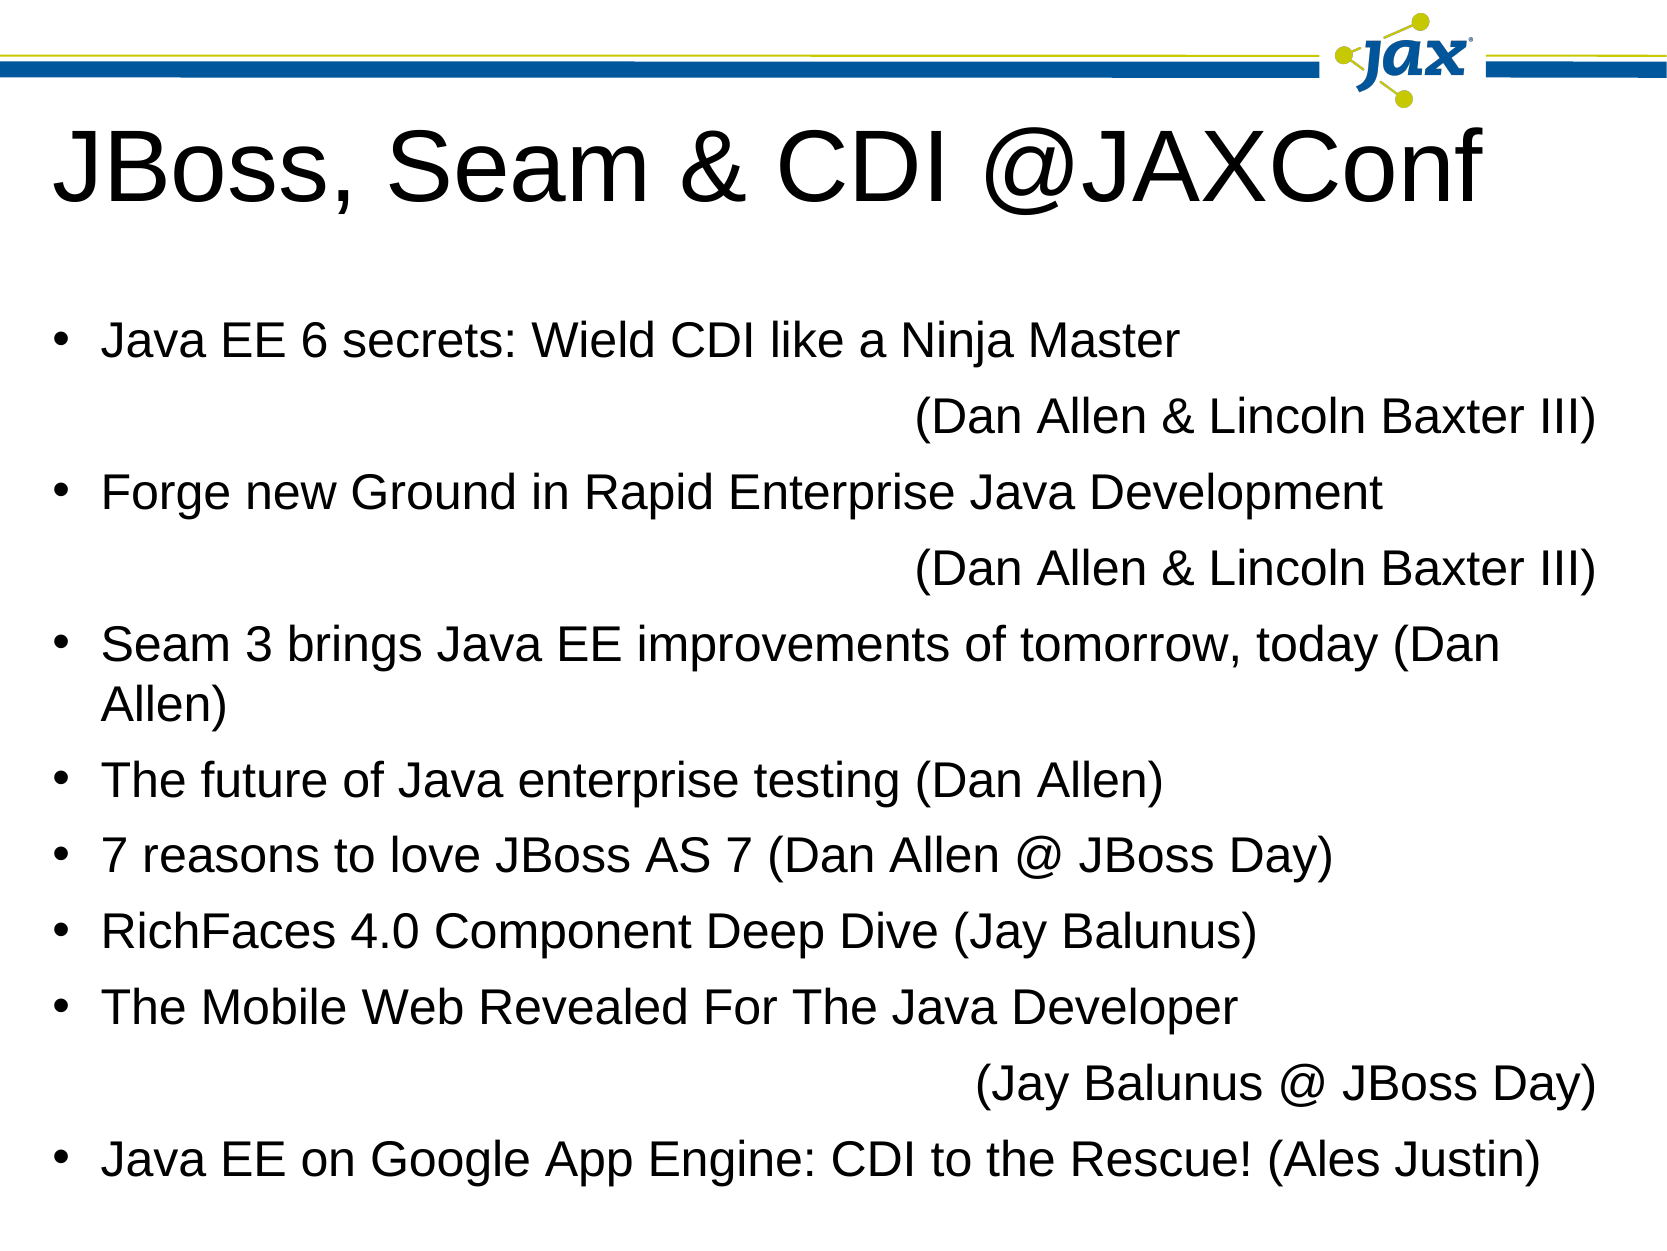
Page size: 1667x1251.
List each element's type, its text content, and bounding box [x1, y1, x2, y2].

title JBoss, Seam & CDI @JAXConf [37, 91, 1651, 230]
list Java EE 6 secrets: Wield CDI like a Ninja Master (Dan Allen & Lincoln Baxter III) Forge new Ground in Rapid Enterprise Java Development (Dan Allen & Lincoln Baxter III) Seam 3 brings Java EE improvements of tomorrow, today (Dan Allen) The future of Java enterprise testing (Dan Allen) 7 reasons to love JBoss AS 7 (Dan Allen @ JBoss Day) RichFaces 4.0 Component Deep Dive (Jay Balunus) The Mobile Web Revealed For The Java Developer (Jay Balunus @ JBoss Day) Java EE on Google App Engine: CDI to the Rescue! (Ales Justin) [37, 300, 1613, 1201]
picture [1335, 13, 1473, 91]
